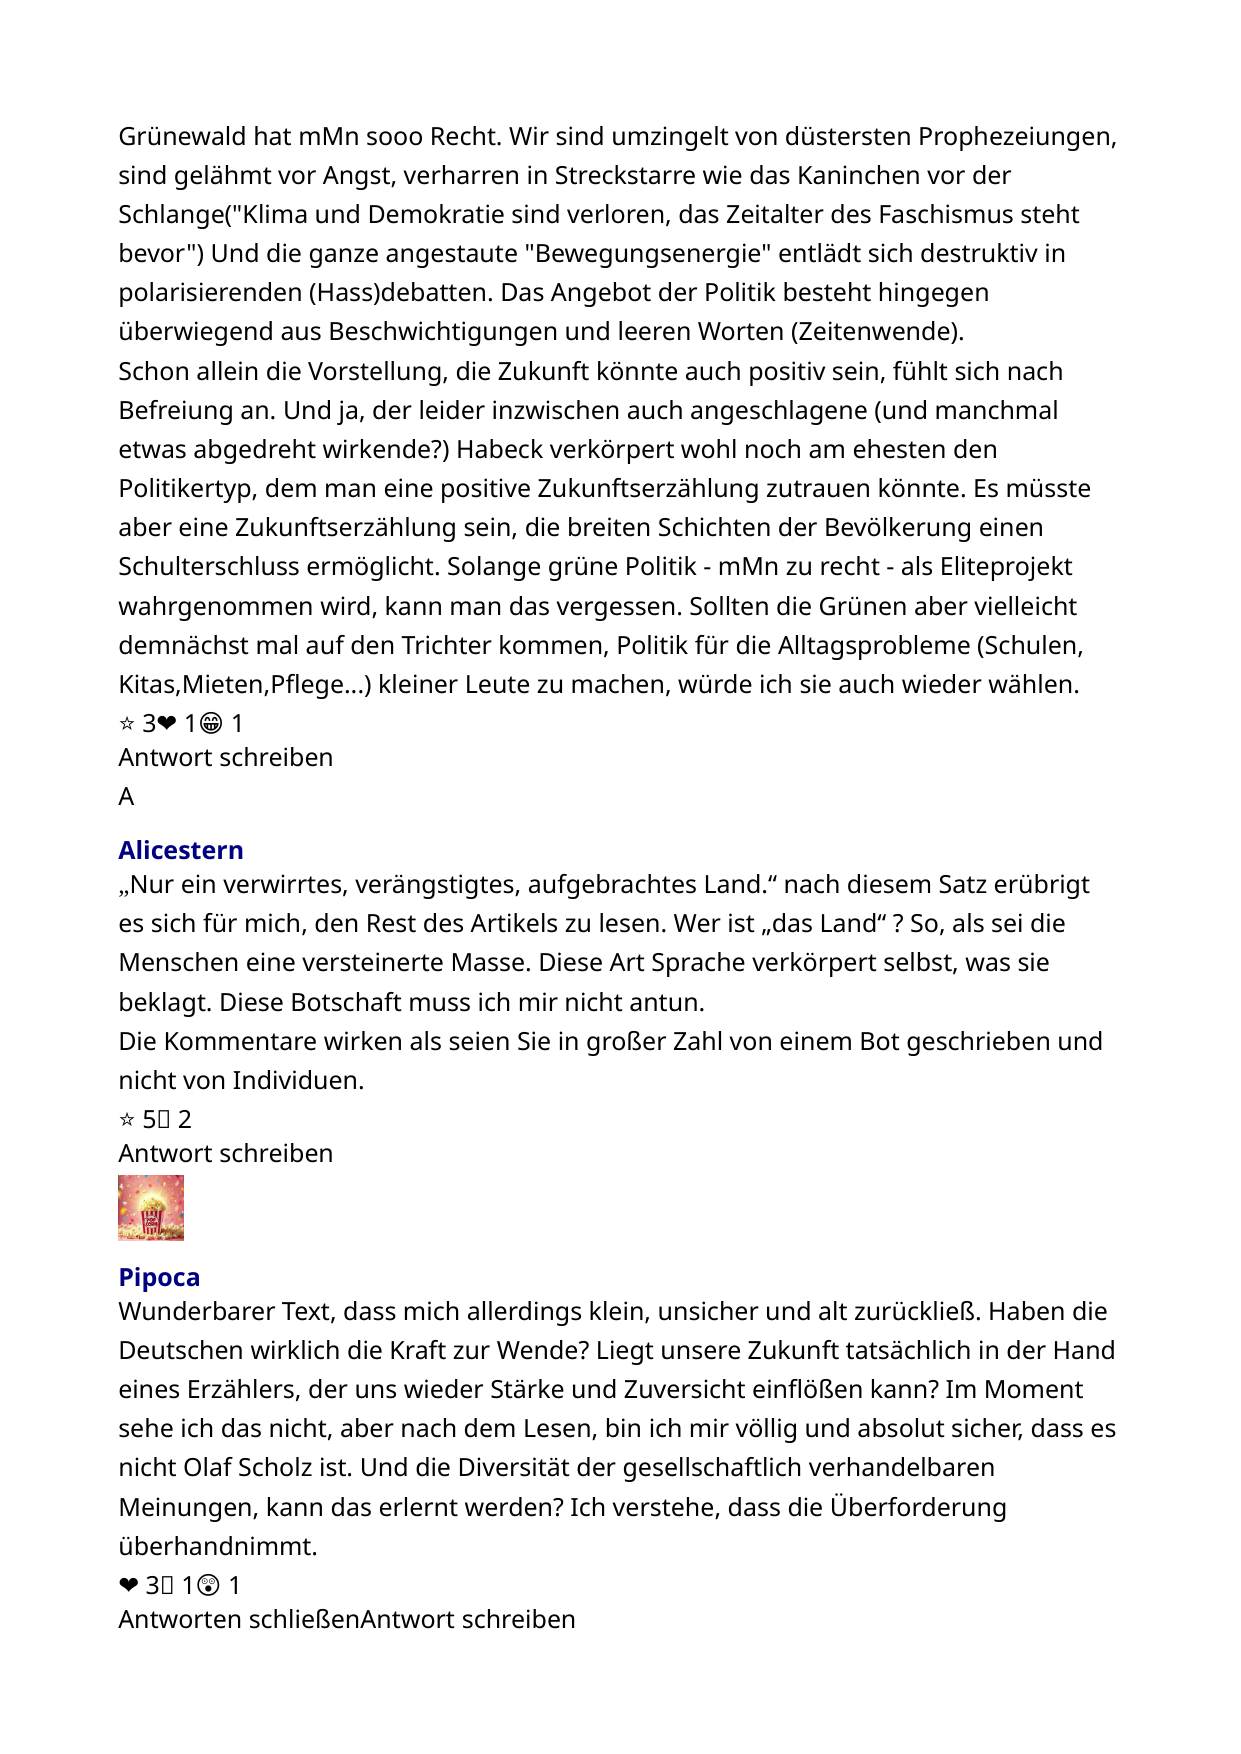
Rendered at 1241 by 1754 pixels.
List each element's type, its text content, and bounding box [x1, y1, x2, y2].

text ⭐️ 3❤️ 1😁 1 [118, 706, 1122, 740]
text Grünewald hat mMn sooo Recht. Wir sind umzingelt von düstersten Prophezeiungen, sind gelähmt vor Angst, verharren in Streckstarre wie das Kaninchen vor der Schlange("Klima und Demokratie sind verloren, das Zeitalter des Faschismus steht bevor") Und die ganze angestaute "Bewegungsenergie" entlädt sich destruktiv in polarisierenden (Hass)debatten. Das Angebot der Politik besteht hingegen überwiegend aus Beschwichtigungen und leeren Worten (Zeitenwende). [118, 118, 1122, 348]
text Die Kommentare wirken als seien Sie in großer Zahl von einem Bot geschrieben und nicht von Individuen. [118, 1023, 1122, 1097]
text Antwort schreiben [118, 740, 1122, 774]
text ❤️ 3🤨 1😲 1 [118, 1568, 1122, 1602]
subtitle Pipoca [118, 1259, 1122, 1293]
text Wunderbarer Text, dass mich allerdings klein, unsicher und alt zurückließ. Haben die Deutschen wirklich die Kraft zur Wende? Liegt unsere Zukunft tatsächlich in der Hand eines Erzählers, der uns wieder Stärke und Zuversicht einflößen kann? Im Moment sehe ich das nicht, aber nach dem Lesen, bin ich mir völlig und absolut sicher, dass es nicht Olaf Scholz ist. Und die Diversität der gesellschaftlich verhandelbaren Meinungen, kann das erlernt werden? Ich verstehe, dass die Überforderung überhandnimmt. [118, 1293, 1122, 1562]
text „Nur ein verwirrtes, verängstigtes, aufgebrachtes Land.“ nach diesem Satz erübrigt es sich für mich, den Rest des Artikels zu lesen. Wer ist „das Land“ ? So, als sei die Menschen eine versteinerte Masse. Diese Art Sprache verkörpert selbst, was sie beklagt. Diese Botschaft muss ich mir nicht antun. [118, 867, 1122, 1018]
text Antworten schließenAntwort schreiben [118, 1602, 1122, 1636]
text ⭐️ 5🤨 2 [118, 1102, 1122, 1136]
picture [118, 1175, 184, 1241]
subtitle Alicestern [118, 833, 1122, 867]
text A [118, 779, 1122, 813]
text Antwort schreiben [118, 1136, 1122, 1170]
text Schon allein die Vorstellung, die Zukunft könnte auch positiv sein, fühlt sich nach Befreiung an. Und ja, der leider inzwischen auch angeschlagene (und manchmal etwas abgedreht wirkende?) Habeck verkörpert wohl noch am ehesten den Politikertyp, dem man eine positive Zukunftserzählung zutrauen könnte. Es müsste aber eine Zukunftserzählung sein, die breiten Schichten der Bevölkerung einen Schulterschluss ermöglicht. Solange grüne Politik - mMn zu recht - als Eliteprojekt wahrgenommen wird, kann man das vergessen. Sollten die Grünen aber vielleicht demnächst mal auf den Trichter kommen, Politik für die Alltagsprobleme (Schulen, Kitas,Mieten,Pflege...) kleiner Leute zu machen, würde ich sie auch wieder wählen. [118, 353, 1122, 701]
